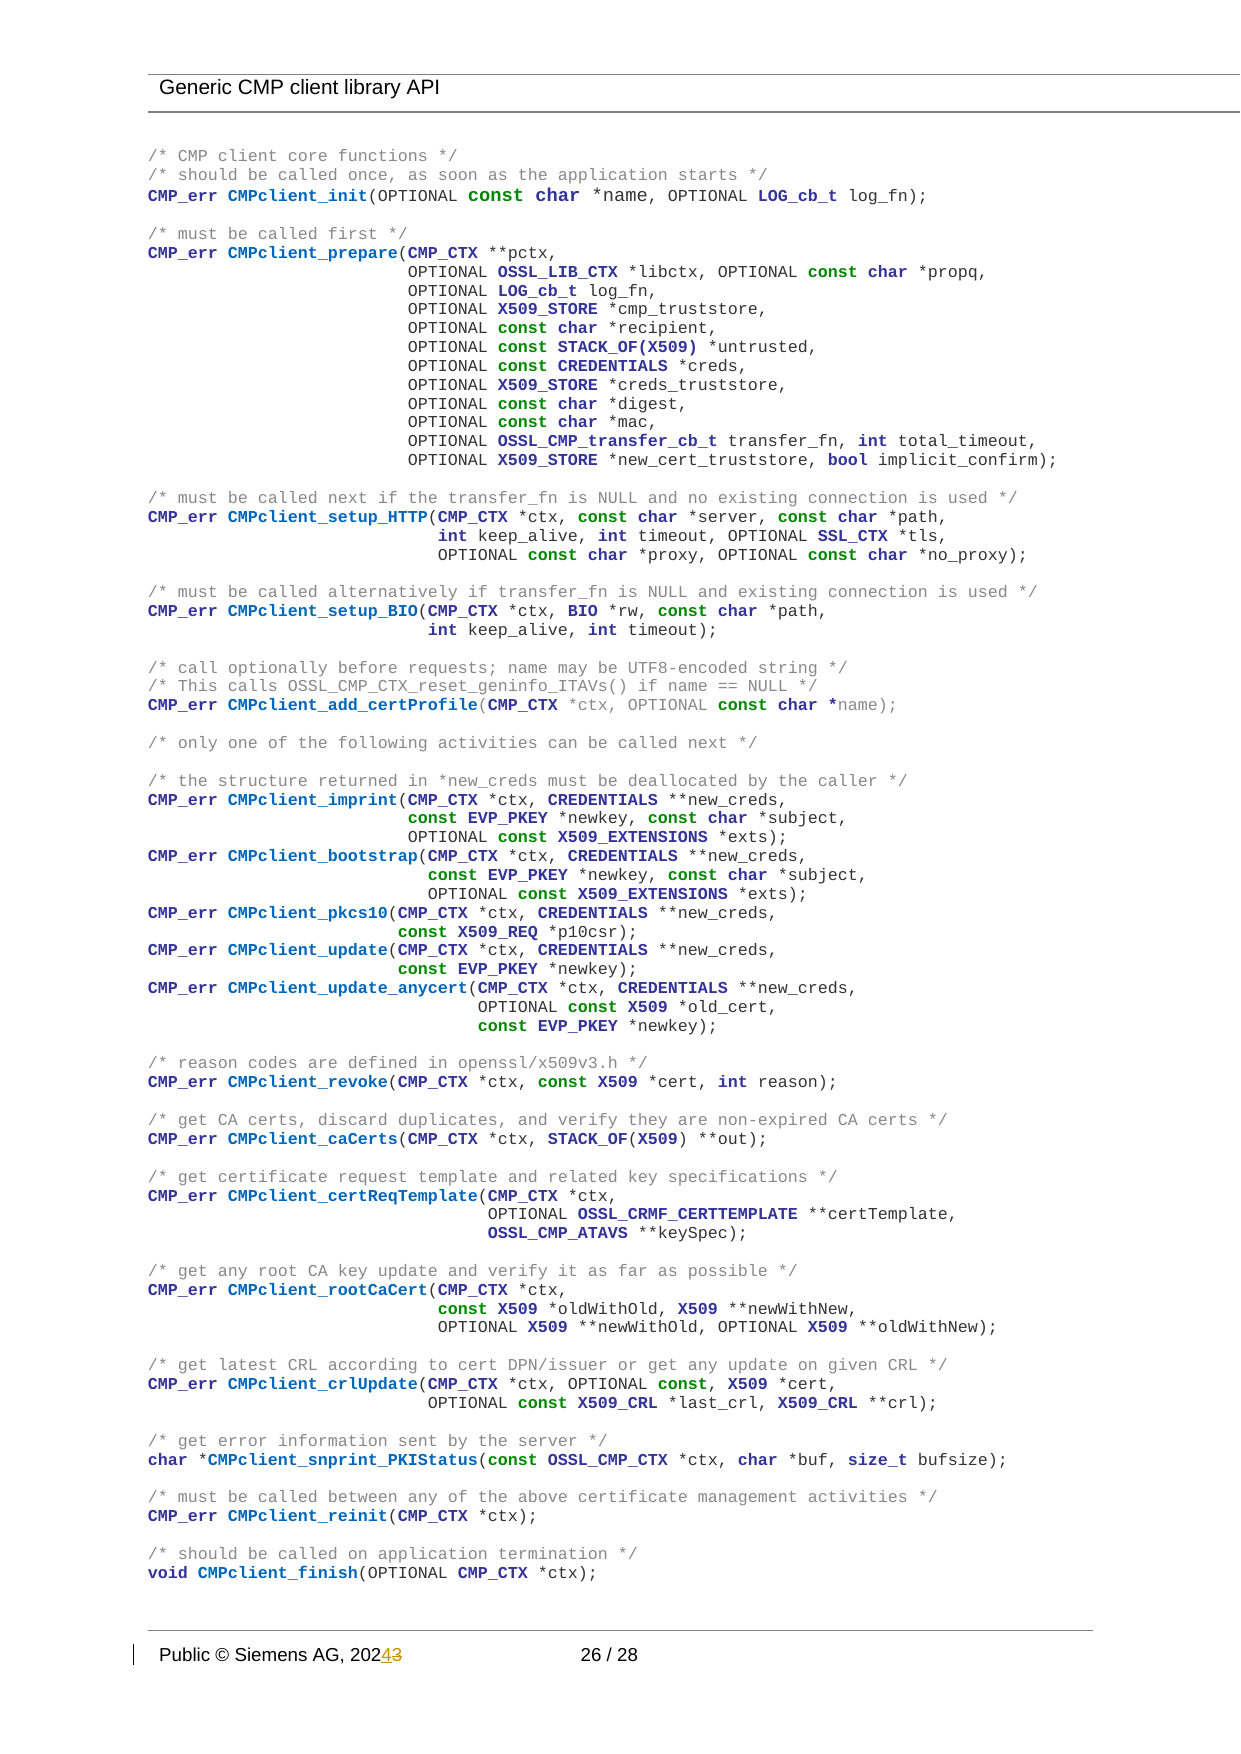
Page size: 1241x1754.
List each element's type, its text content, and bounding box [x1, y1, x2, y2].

text /* get any root CA key update and verify it as far as possible */ [148, 1262, 1092, 1281]
text /* must be called alternatively if transfer_fn is NULL and existing connection is used */ [148, 565, 1092, 603]
text OPTIONAL const X509 *old_cert, [148, 998, 1092, 1017]
text CMP_err CMPclient_certReqTemplate(CMP_CTX *ctx, [148, 1187, 1092, 1206]
text /* must be called between any of the above certificate management activities */ [148, 1489, 1092, 1508]
text char *CMPclient_snprint_PKIStatus(const OSSL_CMP_CTX *ctx, char *buf, size_t bufsize); [148, 1451, 1092, 1470]
text CMP_err CMPclient_init(OPTIONAL const char *name, OPTIONAL LOG_cb_t log_fn); [148, 185, 1092, 207]
text const EVP_PKEY *newkey); [148, 1017, 1092, 1036]
text OPTIONAL const char *proxy, OPTIONAL const char *no_proxy); [148, 546, 1092, 565]
text CMP_err CMPclient_caCerts(CMP_CTX *ctx, STACK_OF(X509) **out); [148, 1131, 1092, 1149]
text CMP_err CMPclient_update_anycert(CMP_CTX *ctx, CREDENTIALS **new_creds, [148, 980, 1092, 998]
text /* reason codes are defined in openssl/x509v3.h */ [148, 1055, 1092, 1074]
text /* must be called next if the transfer_fn is NULL and no existing connection is used */ [148, 489, 1092, 508]
text /* This calls OSSL_CMP_CTX_reset_geninfo_ITAVs() if name == NULL */ [148, 678, 1092, 697]
text const EVP_PKEY *newkey, const char *subject, [148, 867, 1092, 885]
text /* get CA certs, discard duplicates, and verify they are non-expired CA certs */ [148, 1112, 1092, 1131]
text /* must be called first */ [148, 226, 1092, 244]
text OPTIONAL X509 **newWithOld, OPTIONAL X509 **oldWithNew); [148, 1319, 1092, 1338]
text int keep_alive, int timeout); [148, 621, 1092, 640]
text OPTIONAL const X509_EXTENSIONS *exts); [148, 829, 1092, 848]
text int keep_alive, int timeout, OPTIONAL SSL_CTX *tls, [148, 527, 1092, 546]
text OPTIONAL X509_STORE *cmp_truststore, [148, 301, 1092, 320]
text /* the structure returned in *new_creds must be deallocated by the caller */ [148, 772, 1092, 791]
text const EVP_PKEY *newkey); [148, 961, 1092, 980]
text OPTIONAL const X509_CRL *last_crl, X509_CRL **crl); [148, 1394, 1092, 1413]
text /* should be called on application termination */ [148, 1545, 1092, 1564]
text /* get latest CRL according to cert DPN/issuer or get any update on given CRL */ [148, 1357, 1092, 1376]
text OPTIONAL X509_STORE *new_cert_truststore, bool implicit_confirm); [148, 452, 1092, 471]
text CMP_err CMPclient_rootCaCert(CMP_CTX *ctx, [148, 1281, 1092, 1300]
text OPTIONAL const char *mac, [148, 414, 1092, 433]
text /* call optionally before requests; name may be UTF8-encoded string */ [148, 640, 1092, 678]
text OPTIONAL OSSL_CRMF_CERTTEMPLATE **certTemplate, [148, 1206, 1092, 1225]
text OPTIONAL const X509_EXTENSIONS *exts); [148, 885, 1092, 904]
text OPTIONAL X509_STORE *creds_truststore, [148, 376, 1092, 395]
text OPTIONAL const CREDENTIALS *creds, [148, 357, 1092, 376]
text CMP_err CMPclient_setup_HTTP(CMP_CTX *ctx, const char *server, const char *path, [148, 508, 1092, 527]
text OSSL_CMP_ATAVS **keySpec); [148, 1225, 1092, 1244]
text CMP_err CMPclient_bootstrap(CMP_CTX *ctx, CREDENTIALS **new_creds, [148, 848, 1092, 867]
text CMP_err CMPclient_pkcs10(CMP_CTX *ctx, CREDENTIALS **new_creds, [148, 904, 1092, 923]
text const X509 *oldWithOld, X509 **newWithNew, [148, 1300, 1092, 1319]
text /* CMP client core functions */ /* should be called once, as soon as the application starts */ [148, 148, 1092, 185]
text CMP_err CMPclient_update(CMP_CTX *ctx, CREDENTIALS **new_creds, [148, 942, 1092, 961]
text CMP_err CMPclient_imprint(CMP_CTX *ctx, CREDENTIALS **new_creds, [148, 791, 1092, 810]
text const X509_REQ *p10csr); [148, 923, 1092, 942]
text void CMPclient_finish(OPTIONAL CMP_CTX *ctx); [148, 1564, 1092, 1583]
text OPTIONAL LOG_cb_t log_fn, [148, 282, 1092, 301]
text /* get certificate request template and related key specifications */ [148, 1168, 1092, 1187]
text OPTIONAL const char *recipient, [148, 320, 1092, 339]
text OPTIONAL OSSL_CMP_transfer_cb_t transfer_fn, int total_timeout, [148, 433, 1092, 452]
text CMP_err CMPclient_revoke(CMP_CTX *ctx, const X509 *cert, int reason); [148, 1074, 1092, 1093]
text const EVP_PKEY *newkey, const char *subject, [148, 810, 1092, 829]
text OPTIONAL const char *digest, [148, 395, 1092, 414]
text CMP_err CMPclient_prepare(CMP_CTX **pctx, OPTIONAL OSSL_LIB_CTX *libctx, OPTIONAL const char *propq, [148, 244, 1092, 282]
text /* get error information sent by the server */ [148, 1432, 1092, 1451]
text CMP_err CMPclient_crlUpdate(CMP_CTX *ctx, OPTIONAL const, X509 *cert, [148, 1376, 1092, 1394]
text CMP_err CMPclient_reinit(CMP_CTX *ctx); [148, 1508, 1092, 1526]
text CMP_err CMPclient_setup_BIO(CMP_CTX *ctx, BIO *rw, const char *path, [148, 603, 1092, 621]
text OPTIONAL const STACK_OF(X509) *untrusted, [148, 339, 1092, 357]
text CMP_err CMPclient_add_certProfile(CMP_CTX *ctx, OPTIONAL const char *name); [148, 697, 1092, 716]
text /* only one of the following activities can be called next */ [148, 734, 1092, 753]
